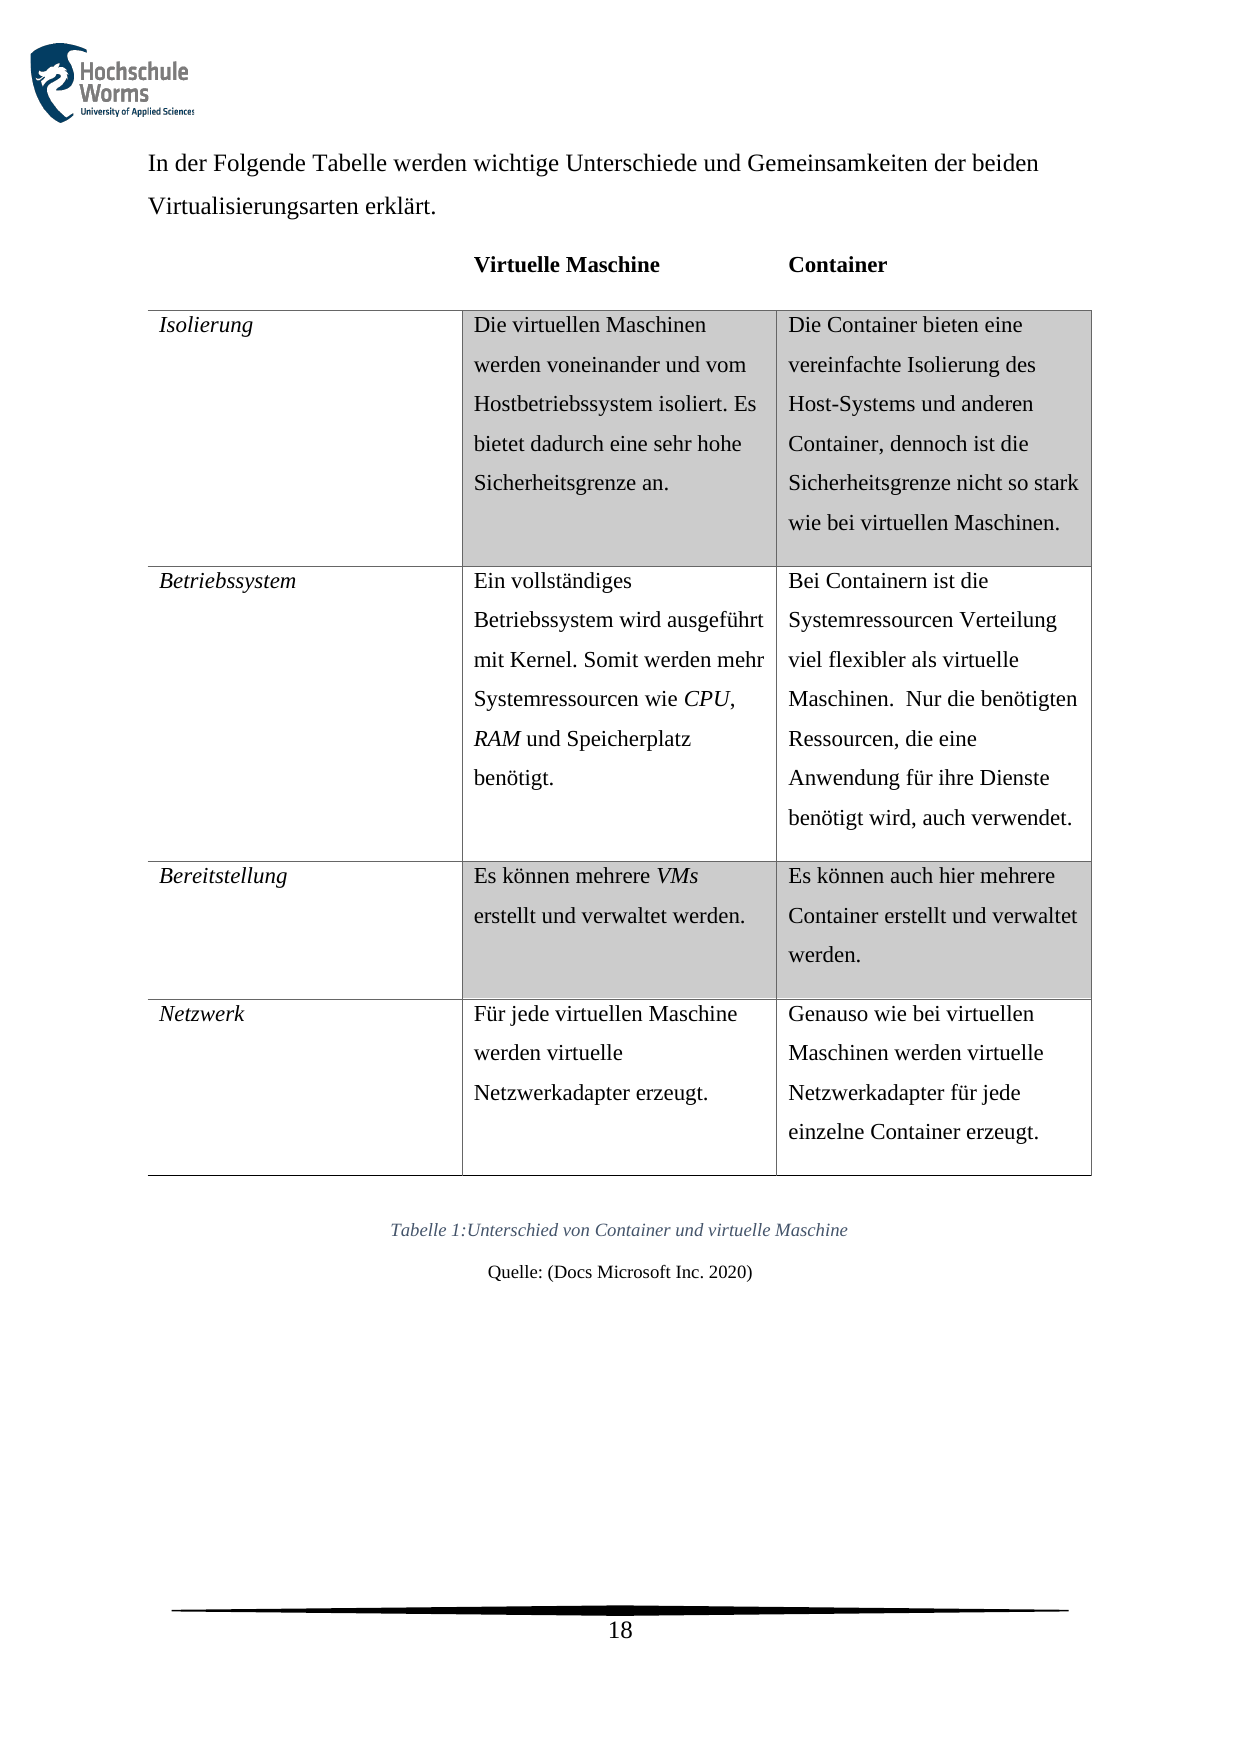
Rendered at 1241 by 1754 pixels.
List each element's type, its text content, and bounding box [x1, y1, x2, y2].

table_cell Bei Containern ist die Systemressourcen Verteilung viel flexibler als virtuelle Maschinen. Nur die benötigten Ressourcen, die eine Anwendung für ihre Dienste benötigt wird, auch verwendet. [777, 567, 1091, 861]
table_cell Es können mehrere VMs erstellt und verwaltet werden. [463, 862, 776, 998]
table_cell Es können auch hier mehrere Container erstellt und verwaltet werden. [777, 862, 1091, 998]
table_cell Die virtuellen Maschinen werden voneinander und vom Hostbetriebssystem isoliert. Es bietet dadurch eine sehr hohe Sicherheitsgrenze an. [463, 311, 776, 566]
table_cell Ein vollständiges Betriebssystem wird ausgeführt mit Kernel. Somit werden mehr Systemressourcen wie CPU, RAM und Speicherplatz benötigt. [463, 567, 776, 861]
table_cell Isolierung [148, 311, 462, 566]
table_cell Betriebssystem [148, 567, 462, 861]
table_cell Netzwerk [148, 1000, 462, 1175]
table_header Virtuelle Maschine [462, 251, 777, 310]
table_header Container [777, 251, 1091, 310]
table_cell Bereitstellung [148, 862, 462, 998]
table_cell Die Container bieten eine vereinfachte Isolierung des Host-Systems und anderen Container, dennoch ist die Sicherheitsgrenze nicht so stark wie bei virtuellen Maschinen. [777, 311, 1091, 566]
text Tabelle 1:Unterschied von Container und virtuelle Maschine [148, 1219, 1092, 1240]
table_cell Genauso wie bei virtuellen Maschinen werden virtuelle Netzwerkadapter für jede einzelne Container erzeugt. [777, 1000, 1091, 1175]
table_header [148, 251, 462, 310]
text Quelle: (Docs Microsoft Inc. 2020) [148, 1261, 1092, 1283]
text In der Folgende Tabelle werden wichtige Unterschiede und Gemeinsamkeiten der beiden Virtualisierungsarten erklärt. [148, 148, 1092, 219]
table_cell Für jede virtuellen Maschine werden virtuelle Netzwerkadapter erzeugt. [463, 1000, 776, 1175]
